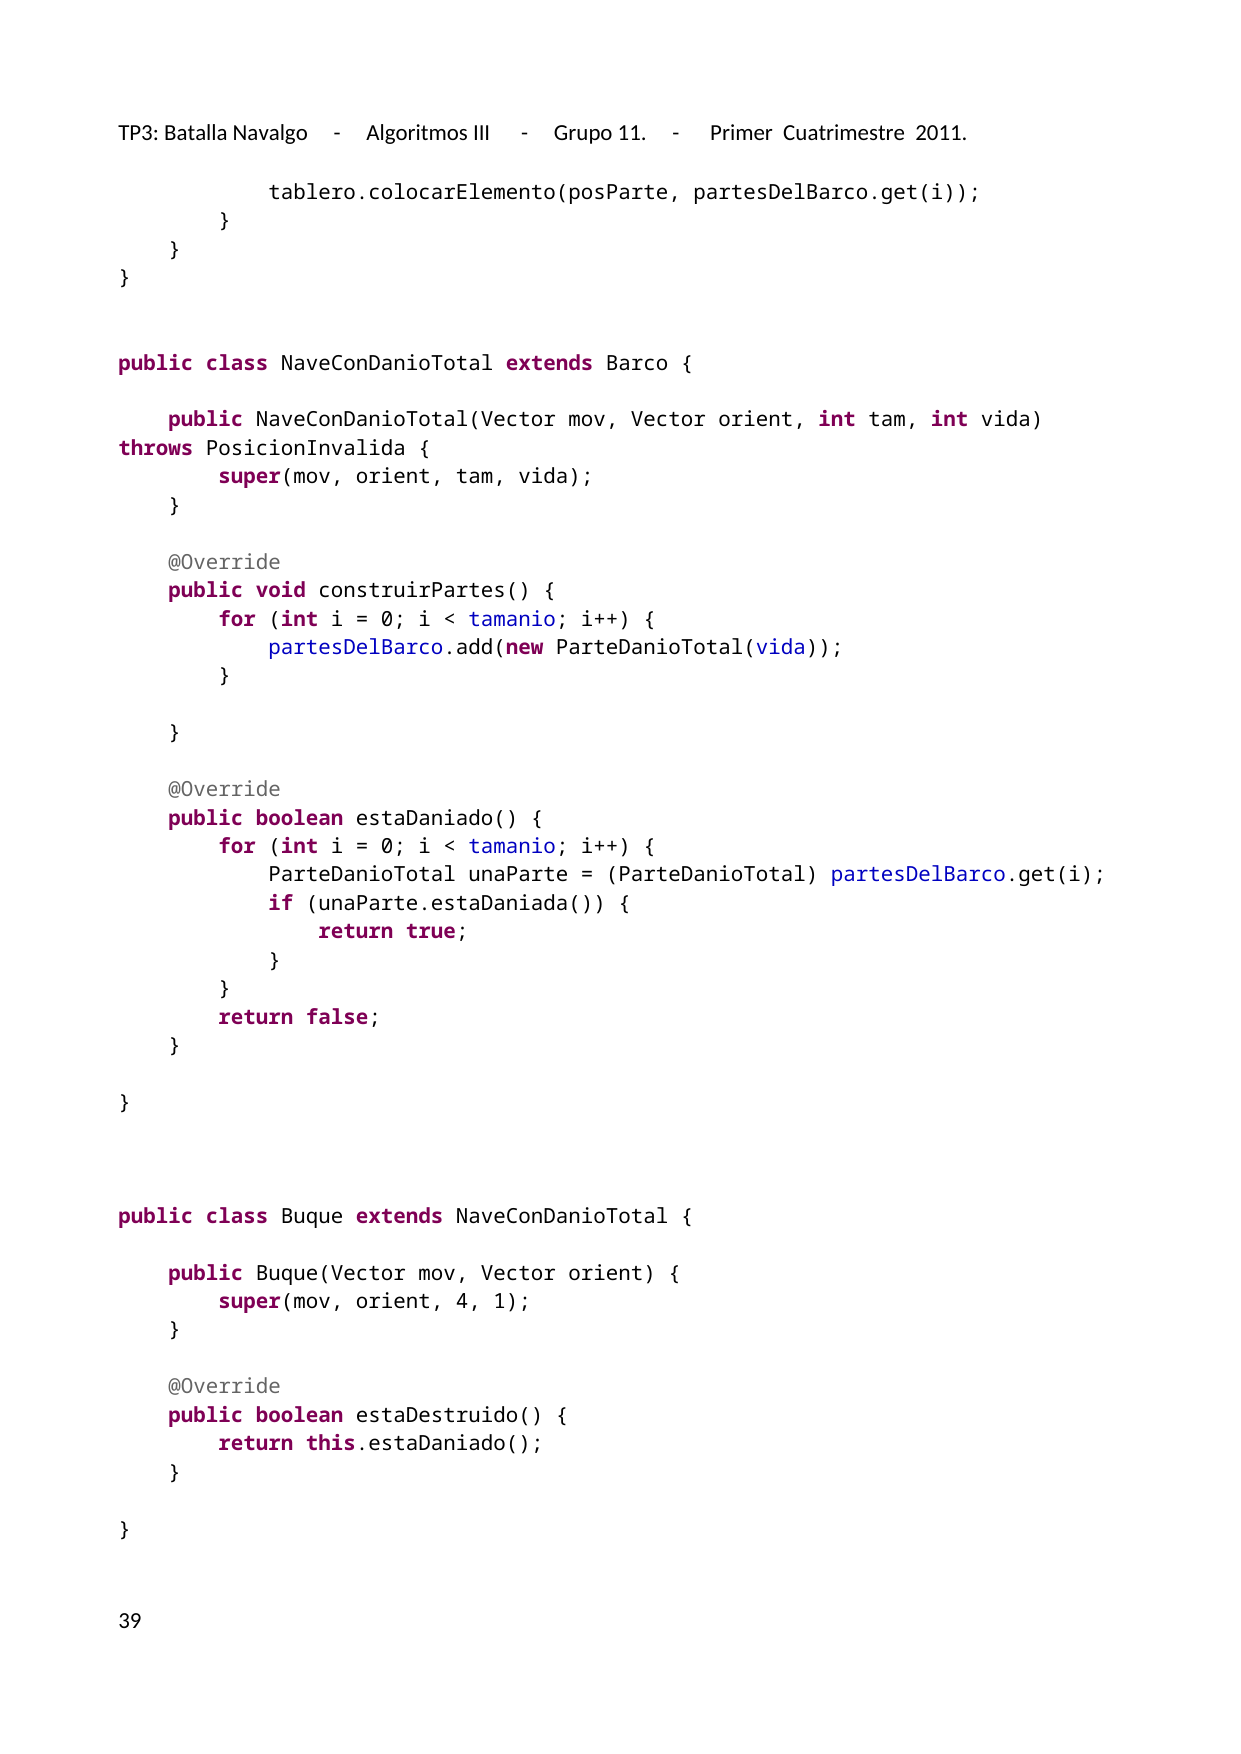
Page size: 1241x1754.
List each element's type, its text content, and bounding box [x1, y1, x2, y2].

text return false; [118, 1002, 1122, 1030]
text } [118, 490, 1122, 518]
text } [118, 1314, 1122, 1343]
text ParteDanioTotal unaParte = (ParteDanioTotal) partesDelBarco.get(i); [118, 859, 1122, 888]
text public boolean estaDestruido() { [118, 1400, 1122, 1428]
text if (unaParte.estaDaniada()) { [118, 888, 1122, 916]
text public NaveConDanioTotal(Vector mov, Vector orient, int tam, int vida) throws PosicionInvalida { [118, 404, 1122, 461]
text return true; [118, 916, 1122, 945]
text } [118, 1457, 1122, 1485]
text public class NaveConDanioTotal extends Barco { [118, 348, 1122, 376]
text @Override [118, 1371, 1122, 1400]
text } [118, 1087, 1122, 1116]
text } [118, 973, 1122, 1002]
text } [118, 1030, 1122, 1059]
text public boolean estaDaniado() { [118, 803, 1122, 831]
text for (int i = 0; i < tamanio; i++) { [118, 831, 1122, 859]
text @Override [118, 547, 1122, 575]
text } [118, 717, 1122, 746]
text public Buque(Vector mov, Vector orient) { [118, 1258, 1122, 1286]
text @Override [118, 774, 1122, 803]
text partesDelBarco.add(new ParteDanioTotal(vida)); [118, 632, 1122, 661]
text public class Buque extends NaveConDanioTotal { [118, 1201, 1122, 1229]
text for (int i = 0; i < tamanio; i++) { [118, 604, 1122, 632]
text public void construirPartes() { [118, 575, 1122, 604]
text tablero.colocarElemento(posParte, partesDelBarco.get(i)); } } } [118, 177, 1122, 291]
text super(mov, orient, tam, vida); [118, 461, 1122, 490]
text return this.estaDaniado(); [118, 1428, 1122, 1457]
text } [118, 1514, 1122, 1542]
text } [118, 661, 1122, 689]
text super(mov, orient, 4, 1); [118, 1286, 1122, 1314]
text } [118, 945, 1122, 973]
